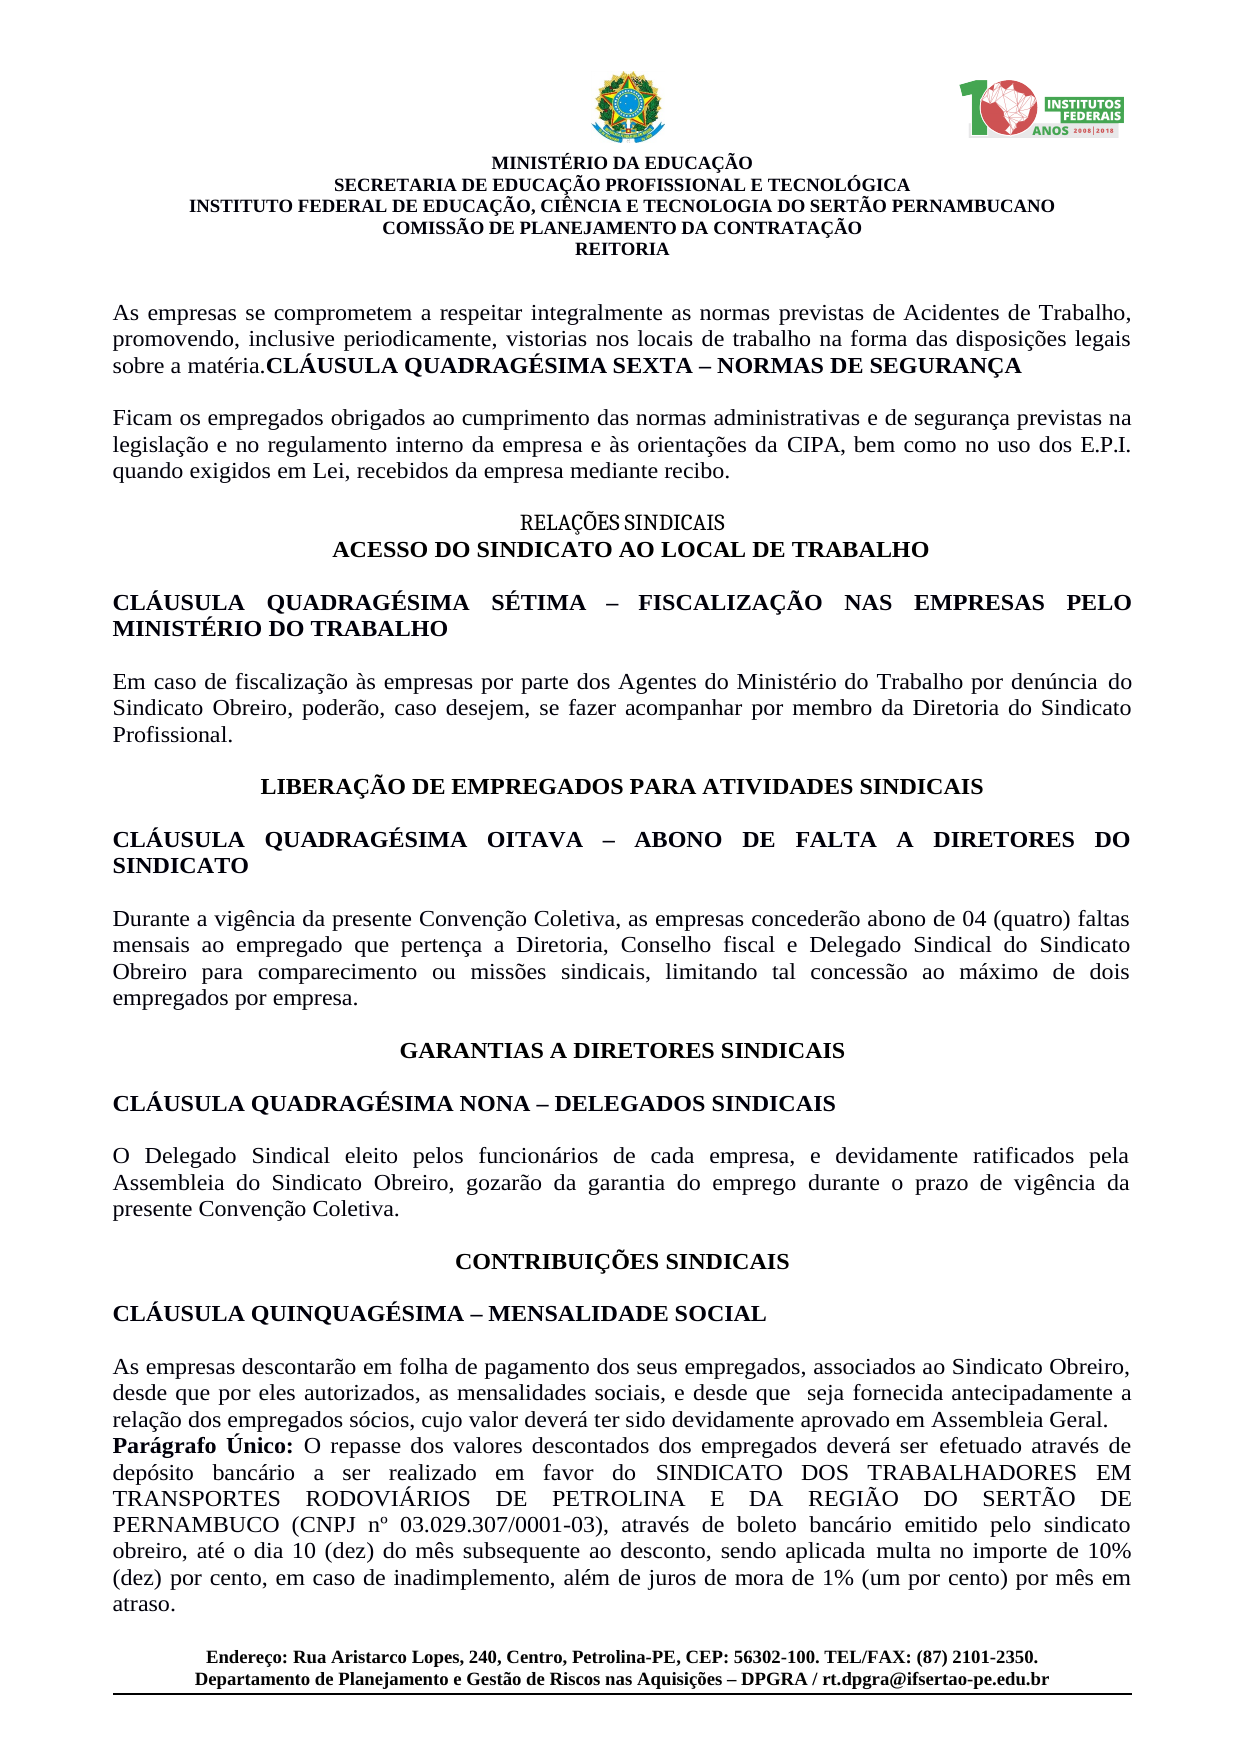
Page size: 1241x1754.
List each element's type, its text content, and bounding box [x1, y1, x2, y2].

text CLÁUSULA QUADRAGÉSIMA NONA – DELEGADOS SINDICAIS [112, 1089, 1132, 1116]
subtitle RELAÇÕES SINDICAIS [112, 510, 1132, 536]
subtitle LIBERAÇÃO DE EMPREGADOS PARA ATIVIDADES SINDICAIS [112, 773, 1132, 800]
subtitle ACESSO DO SINDICATO AO LOCAL DE TRABALHO [130, 536, 1132, 562]
text Durante a vigência da presente Convenção Coletiva, as empresas concederão abono de 04 (quatro) faltas mensais ao empregado que pertença a Diretoria, Conselho fiscal e Delegado Sindical do Sindicato Obreiro para comparecimento ou missões sindicais, limitando tal concessão ao máximo de dois empregados por empresa. [112, 905, 1132, 1011]
subtitle CONTRIBUIÇÕES SINDICAIS [112, 1248, 1132, 1274]
text As empresas se comprometem a respeitar integralmente as normas previstas de Acidentes de Trabalho, promovendo, inclusive periodicamente, vistorias nos locais de trabalho na forma das disposições legais sobre a matéria.CLÁUSULA QUADRAGÉSIMA SEXTA – NORMAS DE SEGURANÇA [112, 299, 1132, 378]
text Em caso de fiscalização às empresas por parte dos Agentes do Ministério do Trabalho por denúncia do Sindicato Obreiro, poderão, caso desejem, se fazer acompanhar por membro da Diretoria do Sindicato Profissional. [112, 668, 1132, 747]
picture [959, 80, 1124, 138]
text CLÁUSULA QUADRAGÉSIMA OITAVA – ABONO DE FALTA A DIRETORES DO SINDICATO [112, 826, 1132, 879]
subtitle GARANTIAS A DIRETORES SINDICAIS [112, 1037, 1132, 1063]
picture [590, 70, 665, 144]
text CLÁUSULA QUINQUAGÉSIMA – MENSALIDADE SOCIAL [112, 1300, 1132, 1327]
text CLÁUSULA QUADRAGÉSIMA SÉTIMA – FISCALIZAÇÃO NAS EMPRESAS PELO MINISTÉRIO DO TRABALHO [112, 589, 1132, 642]
text Parágrafo Único: O repasse dos valores descontados dos empregados deverá ser efetuado através de depósito bancário a ser realizado em favor do SINDICATO DOS TRABALHADORES EM TRANSPORTES RODOVIÁRIOS DE PETROLINA E DA REGIÃO DO SERTÃO DE PERNAMBUCO (CNPJ nº 03.029.307/0001-03), através de boleto bancário emitido pelo sindicato obreiro, até o dia 10 (dez) do mês subsequente ao desconto, sendo aplicada multa no importe de 10% (dez) por cento, em caso de inadimplemento, além de juros de mora de 1% (um por cento) por mês em atraso. [112, 1432, 1132, 1617]
text O Delegado Sindical eleito pelos funcionários de cada empresa, e devidamente ratificados pela Assembleia do Sindicato Obreiro, gozarão da garantia do emprego durante o prazo de vigência da presente Convenção Coletiva. [112, 1142, 1132, 1221]
text Ficam os empregados obrigados ao cumprimento das normas administrativas e de segurança previstas na legislação e no regulamento interno da empresa e às orientações da CIPA, bem como no uso dos E.P.I. quando exigidos em Lei, recebidos da empresa mediante recibo. [112, 404, 1132, 483]
text As empresas descontarão em folha de pagamento dos seus empregados, associados ao Sindicato Obreiro, desde que por eles autorizados, as mensalidades sociais, e desde que seja fornecida antecipadamente a relação dos empregados sócios, cujo valor deverá ter sido devidamente aprovado em Assembleia Geral. [112, 1353, 1132, 1432]
